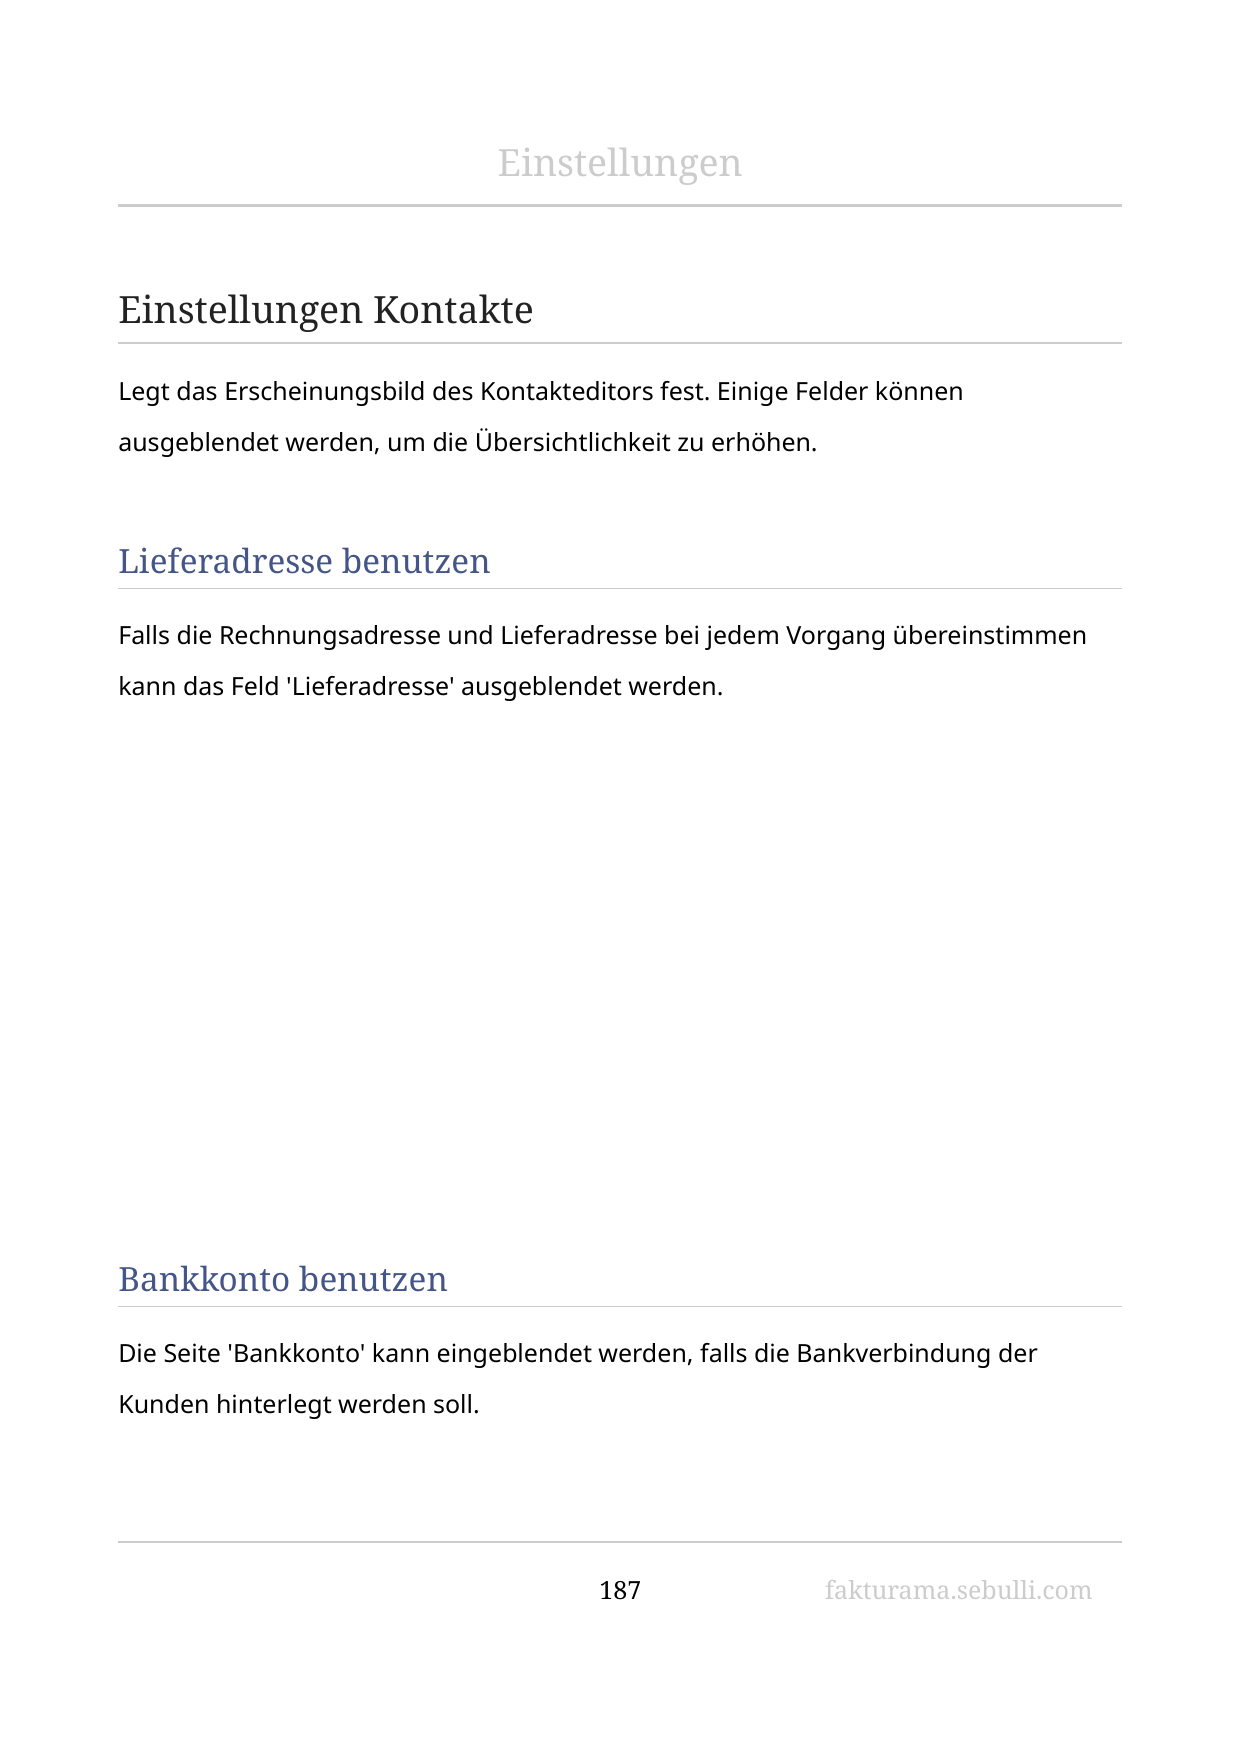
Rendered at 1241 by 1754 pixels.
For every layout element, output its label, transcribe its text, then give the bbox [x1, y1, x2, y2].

text Legt das Erscheinungsbild des Kontakteditors fest. Einige Felder können ausgeblendet werden, um die Übersichtlichkeit zu erhöhen. [118, 373, 1122, 458]
subtitle Bankkonto benutzen [118, 1256, 1122, 1306]
subtitle Einstellungen Kontakte [118, 283, 1122, 342]
subtitle Lieferadresse benutzen [118, 538, 1122, 588]
text Falls die Rechnungsadresse und Lieferadresse bei jedem Vorgang übereinstimmen kann das Feld 'Lieferadresse' ausgeblendet werden. [118, 618, 1122, 703]
text Die Seite 'Bankkonto' kann eingeblendet werden, falls die Bankverbindung der Kunden hinterlegt werden soll. [118, 1336, 1122, 1421]
